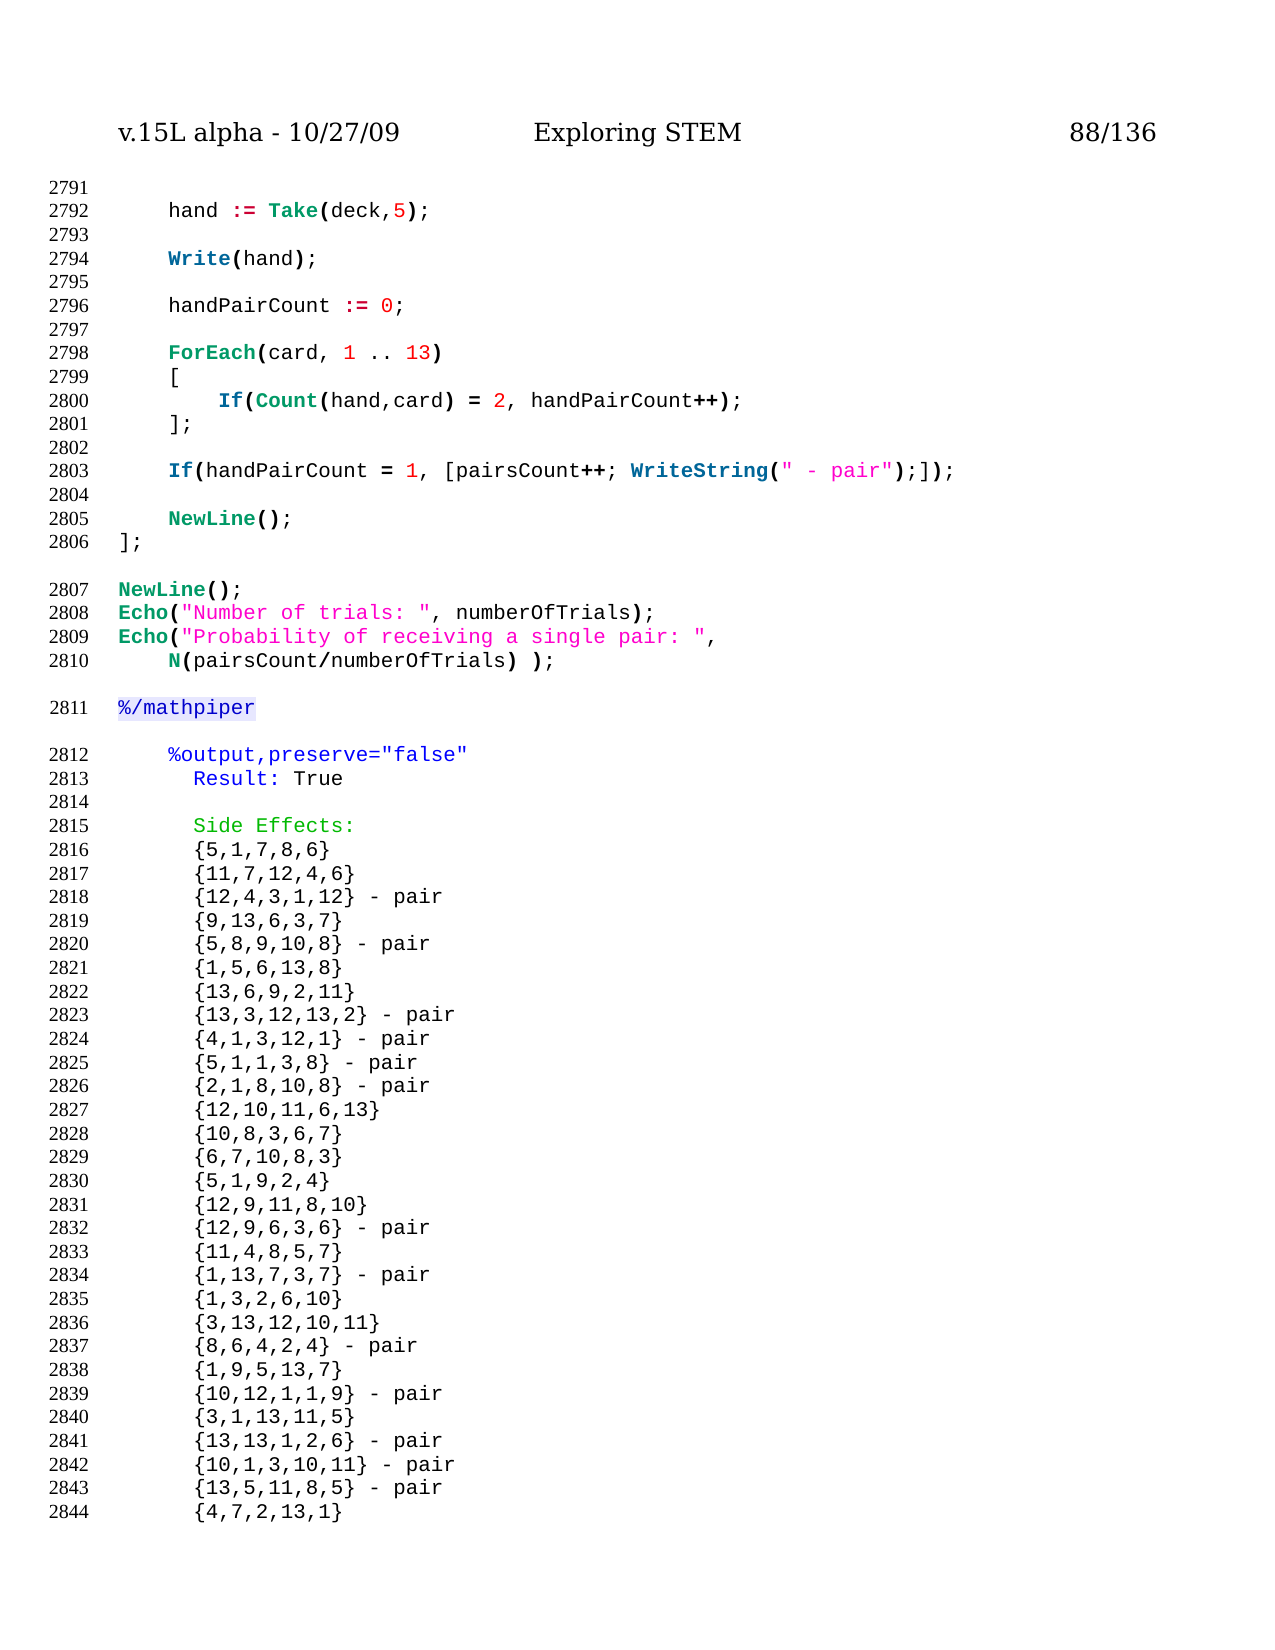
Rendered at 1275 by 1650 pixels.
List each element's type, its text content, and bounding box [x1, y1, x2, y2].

text [ [118, 366, 1157, 389]
text {12,9,11,8,10} [118, 1193, 1157, 1217]
text {1,13,7,3,7} - pair [118, 1264, 1157, 1288]
text Echo("Probability of receiving a single pair: ", [118, 626, 1157, 650]
text {9,13,6,3,7} [118, 910, 1157, 933]
text {5,1,1,3,8} - pair [118, 1052, 1157, 1075]
text {13,3,12,13,2} - pair [118, 1004, 1157, 1028]
text {8,6,4,2,4} - pair [118, 1335, 1157, 1359]
text %/mathpiper [118, 697, 1157, 721]
text {11,4,8,5,7} [118, 1241, 1157, 1264]
text {4,7,2,13,1} [118, 1501, 1157, 1524]
text {1,9,5,13,7} [118, 1359, 1157, 1383]
text {13,13,1,2,6} - pair [118, 1430, 1157, 1454]
text {4,1,3,12,1} - pair [118, 1028, 1157, 1052]
text hand := Take(deck,5); [118, 200, 1157, 224]
text ForEach(card, 1 .. 13) [118, 342, 1157, 366]
text {1,5,6,13,8} [118, 957, 1157, 981]
text {10,12,1,1,9} - pair [118, 1383, 1157, 1406]
text {10,1,3,10,11} - pair [118, 1454, 1157, 1477]
text {5,8,9,10,8} - pair [118, 933, 1157, 957]
text {10,8,3,6,7} [118, 1123, 1157, 1146]
text ]; [118, 413, 1157, 437]
text NewLine(); [118, 579, 1157, 602]
text {2,1,8,10,8} - pair [118, 1075, 1157, 1099]
text Side Effects: [118, 815, 1157, 839]
text NewLine(); [118, 508, 1157, 531]
text ]; [118, 531, 1157, 555]
text N(pairsCount/numberOfTrials) ); [118, 650, 1157, 673]
text {3,13,12,10,11} [118, 1312, 1157, 1335]
text {6,7,10,8,3} [118, 1146, 1157, 1170]
text handPairCount := 0; [118, 295, 1157, 319]
text {13,5,11,8,5} - pair [118, 1477, 1157, 1501]
text {3,1,13,11,5} [118, 1406, 1157, 1430]
text {12,9,6,3,6} - pair [118, 1217, 1157, 1241]
text Result: True [118, 768, 1157, 792]
text %output,preserve="false" [118, 744, 1157, 768]
text {12,4,3,1,12} - pair [118, 886, 1157, 910]
text {13,6,9,2,11} [118, 981, 1157, 1004]
text {5,1,9,2,4} [118, 1170, 1157, 1193]
text Write(hand); [118, 248, 1157, 271]
text {12,10,11,6,13} [118, 1099, 1157, 1123]
text {11,7,12,4,6} [118, 862, 1157, 886]
text {5,1,7,8,6} [118, 839, 1157, 862]
text Echo("Number of trials: ", numberOfTrials); [118, 602, 1157, 626]
text If(handPairCount = 1, [pairsCount++; WriteString(" - pair");]); [118, 461, 1157, 484]
text {1,3,2,6,10} [118, 1288, 1157, 1312]
text If(Count(hand,card) = 2, handPairCount++); [118, 389, 1157, 413]
